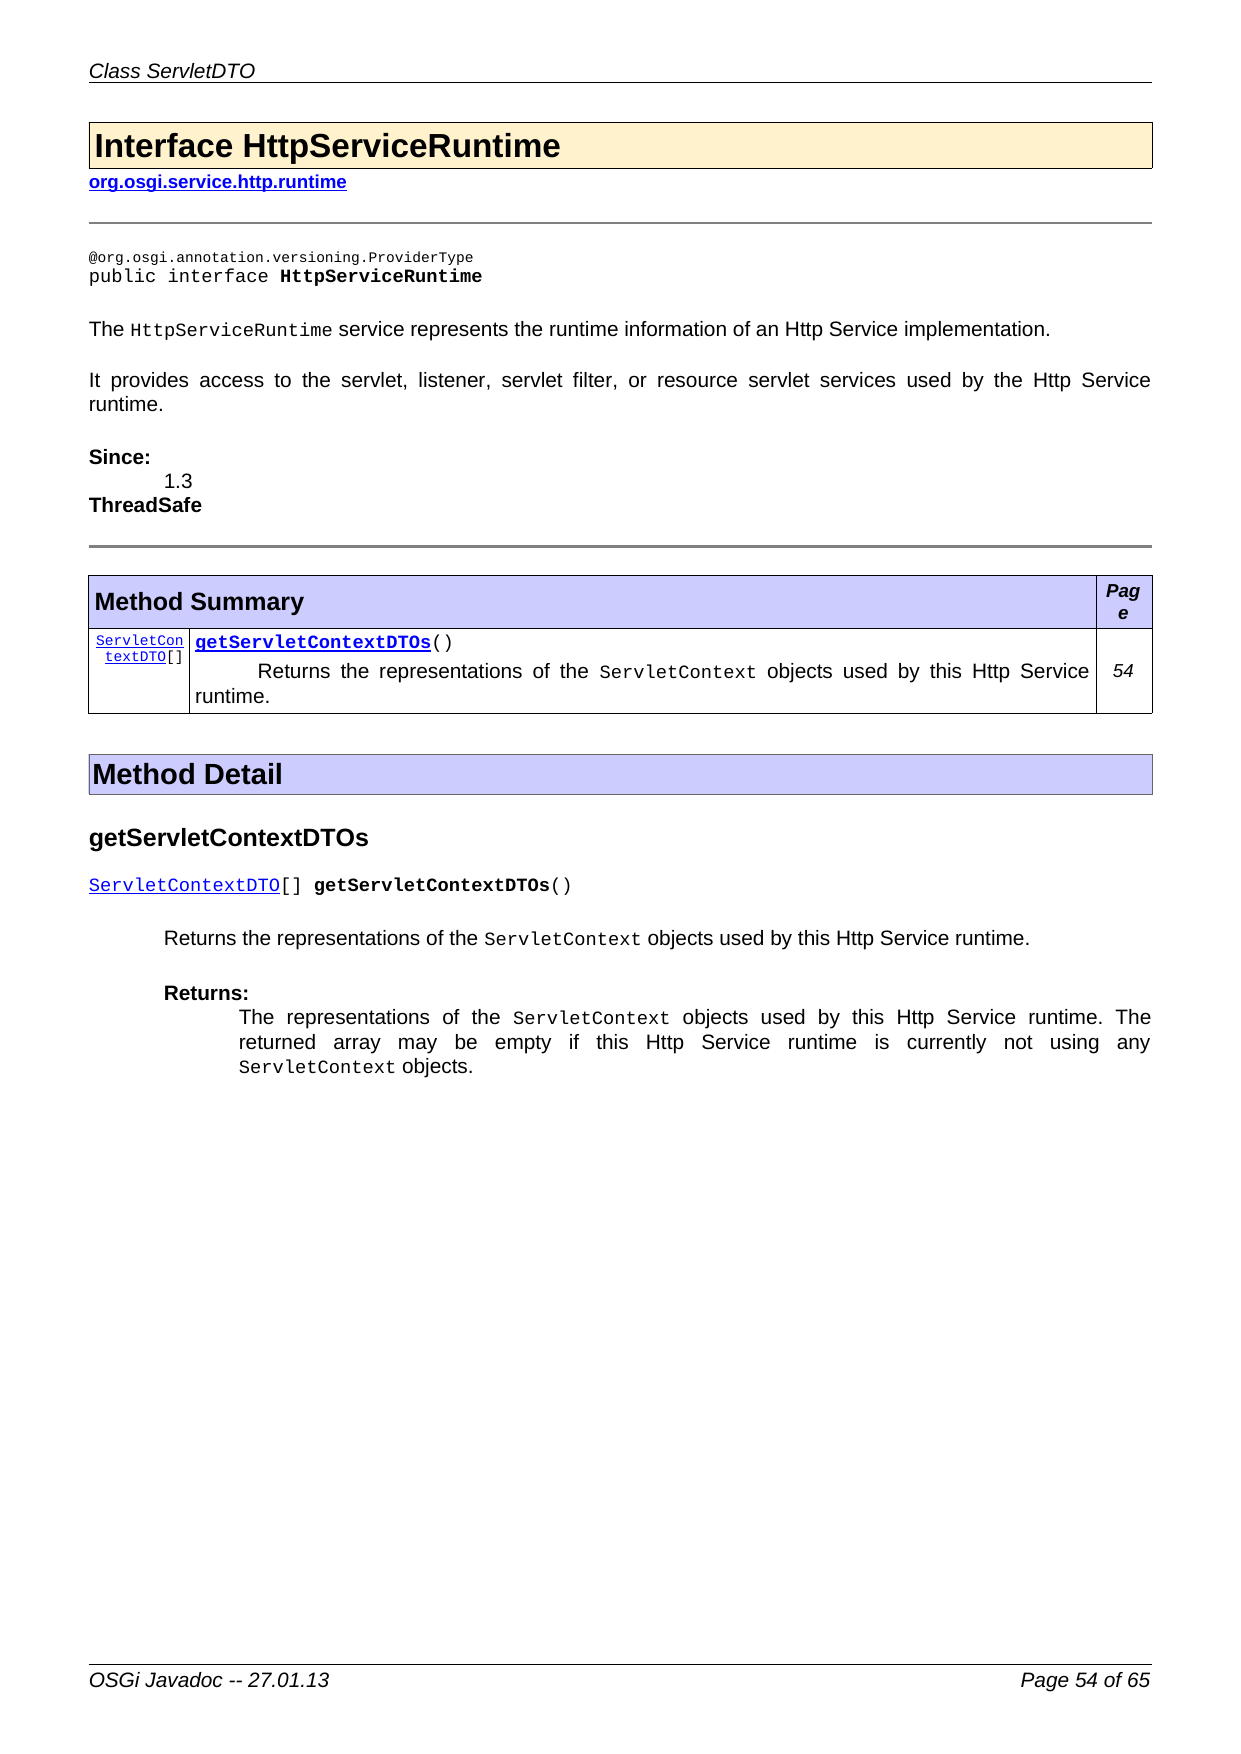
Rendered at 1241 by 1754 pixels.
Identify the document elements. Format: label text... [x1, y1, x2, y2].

subtitle Method Detail [90, 755, 1152, 794]
text Returns the representations of the ServletContext objects used by this Http Service runtime. [163, 926, 1152, 951]
text Since: [88, 444, 1152, 468]
text ServletContextDTO[] getServletContextDTOs() [88, 876, 1152, 897]
text ThreadSafe [88, 492, 1152, 516]
text 1.3 [163, 468, 1152, 492]
text org.osgi.service.http.runtime [88, 171, 1152, 193]
table_cell [1097, 629, 1152, 712]
text It provides access to the servlet, listener, servlet filter, or resource servlet services used by the Http Service runtime. [88, 367, 1152, 415]
text The representations of the ServletContext objects used by this Http Service runtime. The returned array may be empty if this Http Service runtime is currently not using any ServletContext objects. [238, 1004, 1152, 1079]
table_cell ServletContextDTO[] [89, 629, 189, 712]
subtitle getServletContextDTOs [88, 823, 1152, 852]
table_header Page [1097, 576, 1152, 628]
text The HttpServiceRuntime service represents the runtime information of an Http Service implementation. [88, 317, 1152, 342]
subtitle Interface HttpServiceRuntime [90, 123, 1152, 168]
table_cell getServletContextDTOs() Returns the representations of the ServletContext objects used by this Http Service runtime. [190, 629, 1096, 712]
text Returns: [163, 981, 1152, 1004]
table_header Method Summary [89, 576, 1096, 628]
text @org.osgi.annotation.versioning.ProviderType public interface HttpServiceRuntime [88, 250, 1152, 288]
